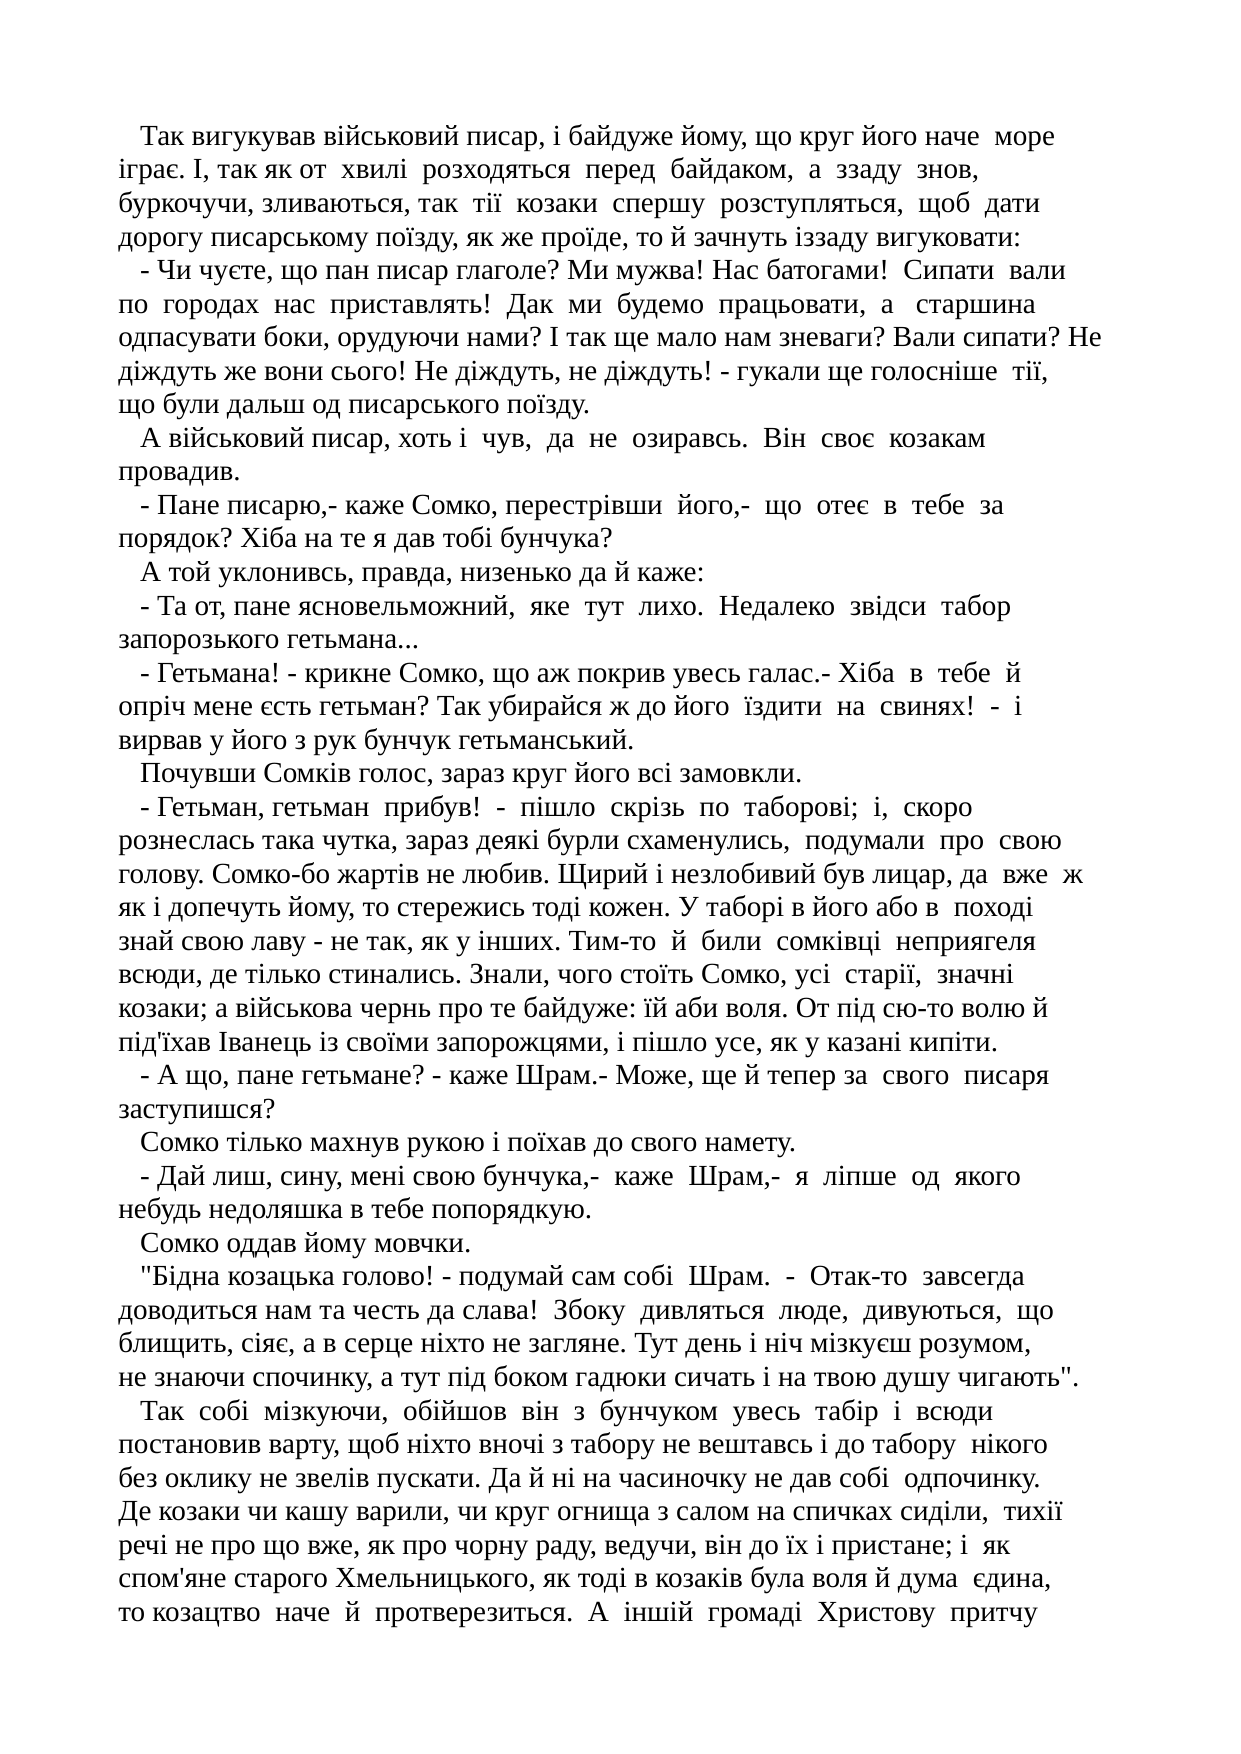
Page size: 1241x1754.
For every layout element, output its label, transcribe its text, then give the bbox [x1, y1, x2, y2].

text провадив. [118, 453, 1122, 487]
text заступишся? [118, 1091, 1122, 1124]
text дiждуть же вони сього! Не дiждуть, не дiждуть! - гукали ще голоснiше тiї, [118, 353, 1122, 386]
text як i допечуть йому, то стережись тодi кожен. У таборi в його або в походi [118, 889, 1122, 923]
text знай свою лаву - не так, як у iнших. Тим-то й били сомкiвцi неприягеля [118, 923, 1122, 957]
text пiд'їхав Iванець iз своїми запорожцями, i пiшло усе, як у казанi кипiти. [118, 1024, 1122, 1057]
text порядок? Хiба на те я дав тобi бунчука? [118, 521, 1122, 554]
text дорогу писарському поїзду, як же проїде, то й зачнуть iззаду вигуковати: [118, 219, 1122, 252]
text голову. Сомко-бо жартiв не любив. Щирий i незлобивий був лицар, да вже ж [118, 856, 1122, 889]
text речi не про що вже, як про чорну раду, ведучи, вiн до їх i пристане; i як [118, 1527, 1122, 1560]
text Так вигукував вiйськовий писар, i байдуже йому, що круг його наче море [118, 118, 1122, 152]
text А той уклонивсь, правда, низенько да й каже: [118, 554, 1122, 588]
text Сомко оддав йому мовчки. [118, 1225, 1122, 1258]
text - Гетьмана! - крикне Сомко, що аж покрив увесь галас.- Хiба в тебе й [118, 655, 1122, 688]
text без оклику не звелiв пускати. Да й нi на часиночку не дав собi одпочинку. [118, 1460, 1122, 1493]
text - Гетьман, гетьман прибув! - пiшло скрiзь по таборовi; i, скоро [118, 789, 1122, 822]
text Так собi мiзкуючи, обiйшов вiн з бунчуком увесь табiр i всюди [118, 1393, 1122, 1426]
text - А що, пане гетьмане? - каже Шрам.- Може, ще й тепер за свого писаря [118, 1057, 1122, 1091]
text то козацтво наче й протверезиться. А iншiй громадi Христову притчу [118, 1594, 1122, 1627]
text одпасувати боки, орудуючи нами? I так ще мало нам зневаги? Вали сипати? Не [118, 319, 1122, 353]
text Сомко тiлько махнув рукою i поїхав до свого намету. [118, 1124, 1122, 1158]
text Почувши Сомкiв голос, зараз круг його всi замовкли. [118, 755, 1122, 789]
text - Пане писарю,- каже Сомко, перестрiвши його,- що отеє в тебе за [118, 487, 1122, 521]
text небудь недоляшка в тебе попорядкую. [118, 1191, 1122, 1225]
text спом'яне старого Хмельницького, як тодi в козакiв була воля й дума єдина, [118, 1560, 1122, 1594]
text запорозького гетьмана... [118, 621, 1122, 655]
text опрiч мене єсть гетьман? Так убирайся ж до його їздити на свинях! - i [118, 688, 1122, 722]
text А вiйськовий писар, хоть i чув, да не озиравсь. Вiн своє козакам [118, 420, 1122, 453]
text - Та от, пане ясновельможний, яке тут лихо. Недалеко звiдси табор [118, 588, 1122, 621]
text всюди, де тiлько стинались. Знали, чого стоїть Сомко, усi старiї, значнi [118, 957, 1122, 990]
text "Бiдна козацька голово! - подумай сам собi Шрам. - Отак-то завсегда [118, 1258, 1122, 1292]
text що були дальш од писарського поїзду. [118, 386, 1122, 420]
text буркочучи, зливаються, так тiї козаки спершу розступляться, щоб дати [118, 185, 1122, 219]
text Де козаки чи кашу варили, чи круг огнища з салом на спичках сидiли, тихiї [118, 1493, 1122, 1527]
text - Дай лиш, сину, менi свою бунчука,- каже Шрам,- я лiпше од якого [118, 1158, 1122, 1191]
text постановив варту, щоб нiхто вночi з табору не вештавсь i до табору нiкого [118, 1426, 1122, 1460]
text козаки; а вiйськова чернь про те байдуже: їй аби воля. От пiд сю-то волю й [118, 990, 1122, 1024]
text рознеслась така чутка, зараз деякi бурли схаменулись, подумали про свою [118, 822, 1122, 856]
text по городах нас приставлять! Дак ми будемо працьовати, а старшина [118, 286, 1122, 319]
text блищить, сiяє, а в серце нiхто не загляне. Тут день i нiч мiзкуєш розумом, [118, 1326, 1122, 1359]
text iграє. I, так як от хвилi розходяться перед байдаком, а ззаду знов, [118, 152, 1122, 185]
text доводиться нам та честь да слава! Збоку дивляться люде, дивуються, що [118, 1292, 1122, 1326]
text - Чи чуєте, що пан писар глаголе? Ми мужва! Нас батогами! Сипати вали [118, 252, 1122, 286]
text вирвав у його з рук бунчук гетьманський. [118, 722, 1122, 755]
text не знаючи спочинку, а тут пiд боком гадюки сичать i на твою душу чигають". [118, 1359, 1122, 1393]
